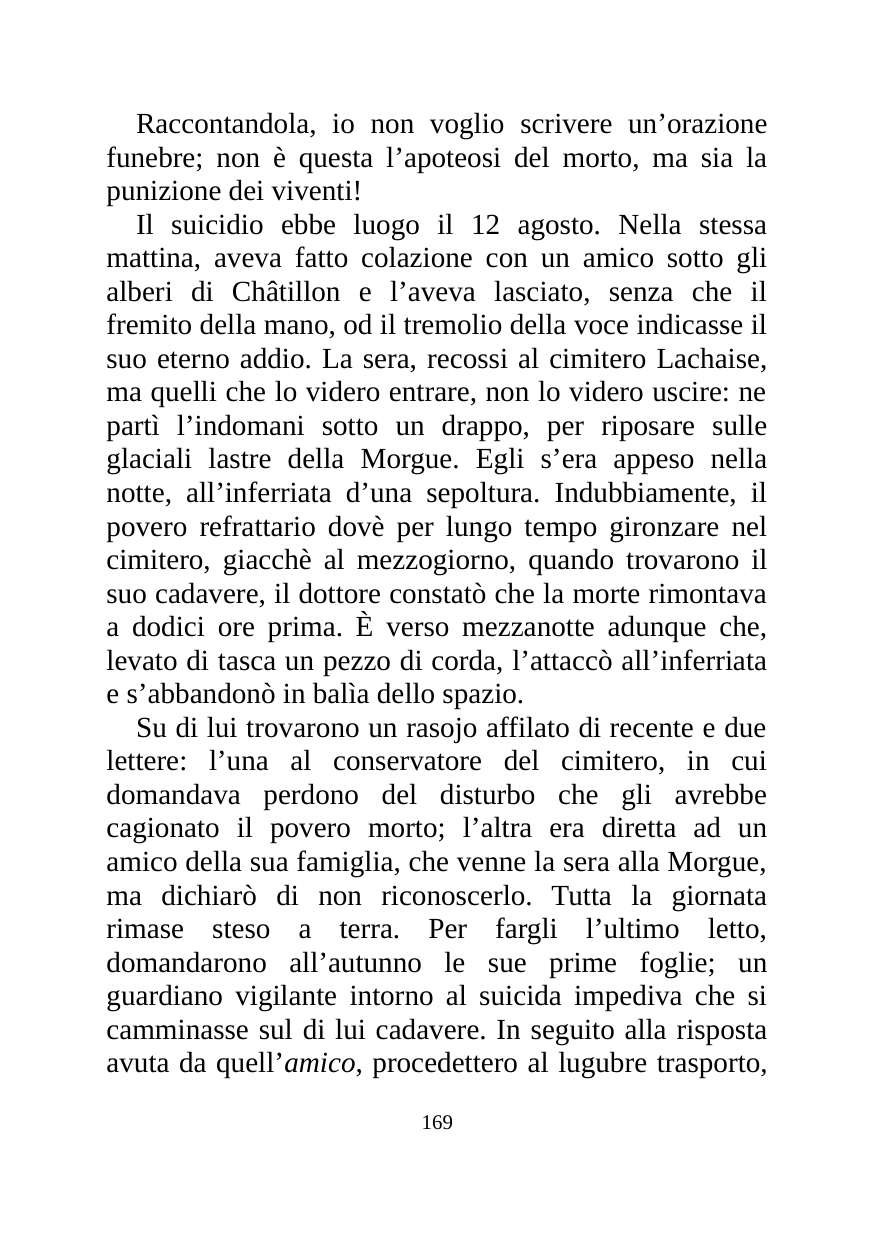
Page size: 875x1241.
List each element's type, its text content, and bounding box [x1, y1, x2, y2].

text Su di lui trovarono un rasojo affilato di recente e due lettere: l’una al conservatore del cimitero, in cui domandava perdono del disturbo che gli avrebbe cagionato il povero morto; l’altra era diretta ad un amico della sua famiglia, che venne la sera alla Morgue, ma dichiarò di non riconoscerlo. Tutta la giornata rimase steso a terra. Per fargli l’ultimo letto, domandarono all’autunno le sue prime foglie; un guardiano vigilante intorno al suicida impediva che si camminasse sul di lui cadavere. In seguito alla risposta avuta da quell’amico, procedettero al lugubre trasporto, [106, 710, 768, 1079]
text Raccontandola, io non voglio scrivere un’orazione funebre; non è questa l’apoteosi del morto, ma sia la punizione dei viventi! [106, 106, 768, 207]
text Il suicidio ebbe luogo il 12 agosto. Nella stessa mattina, aveva fatto colazione con un amico sotto gli alberi di Châtillon e l’aveva lasciato, senza che il fremito della mano, od il tremolio della voce indicasse il suo eterno addio. La sera, recossi al cimitero Lachaise, ma quelli che lo videro entrare, non lo videro uscire: ne partì l’indomani sotto un drappo, per riposare sulle glaciali lastre della Morgue. Egli s’era appeso nella notte, all’inferriata d’una sepoltura. Indubbiamente, il povero refrattario dovè per lungo tempo gironzare nel cimitero, giacchè al mezzogiorno, quando trovarono il suo cadavere, il dottore constatò che la morte rimontava a dodici ore prima. È verso mezzanotte adunque che, levato di tasca un pezzo di corda, l’attaccò all’inferriata e s’abbandonò in balìa dello spazio. [106, 207, 768, 710]
